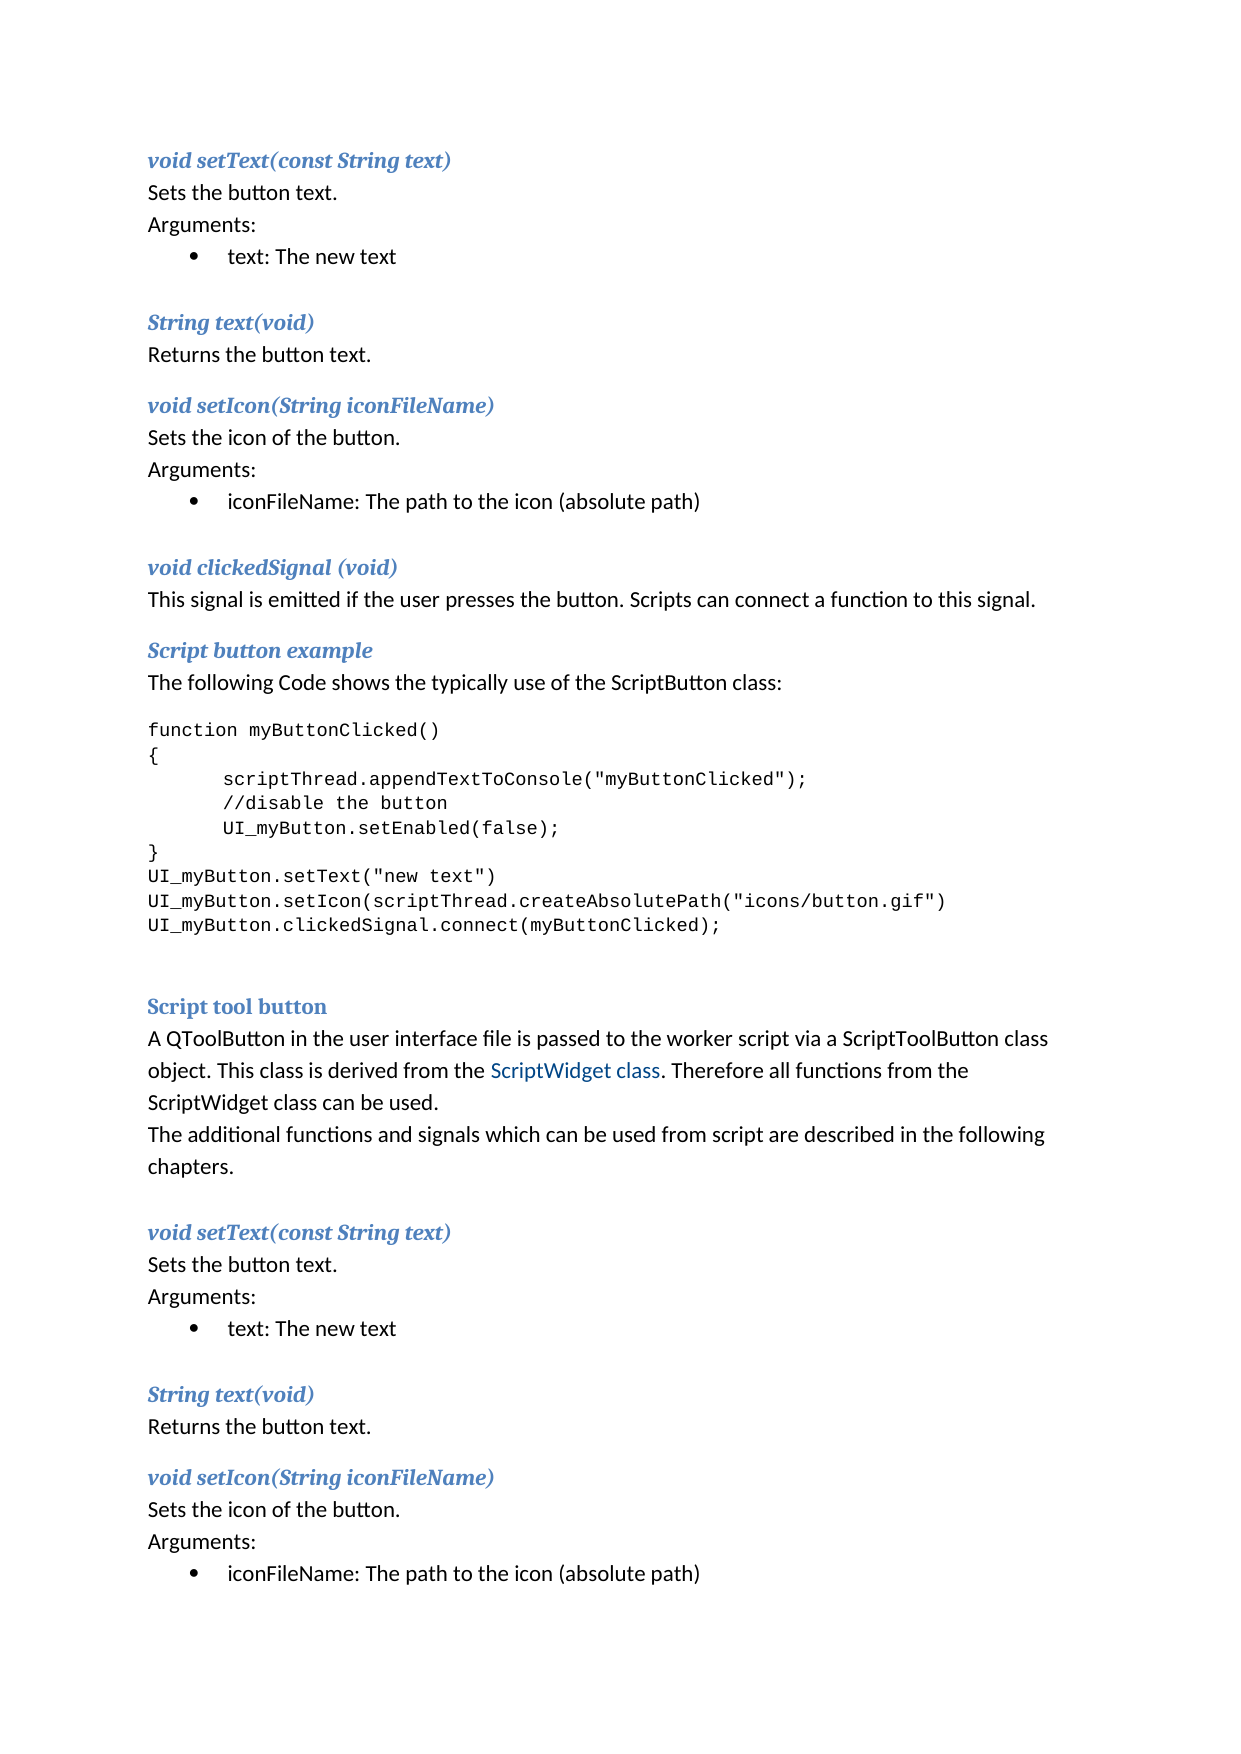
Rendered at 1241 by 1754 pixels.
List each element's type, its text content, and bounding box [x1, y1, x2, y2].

text { [148, 745, 1093, 767]
text Arguments: [148, 455, 1093, 483]
text UI_myButton.setText("new text") [148, 867, 1093, 888]
text A QToolButton in the user interface file is passed to the worker script via a ScriptToolButton class object. This class is derived from the ScriptWidget class. Therefore all functions from the ScriptWidget class can be used. [148, 1024, 1093, 1116]
subtitle String text(void) [148, 309, 1093, 336]
text The additional functions and signals which can be used from script are described in the following chapters. [148, 1120, 1093, 1180]
subtitle String text(void) [148, 1382, 1093, 1408]
list text: The new text [190, 242, 1093, 270]
subtitle void setIcon(String iconFileName) [148, 393, 1093, 419]
subtitle void setIcon(String iconFileName) [148, 1465, 1093, 1491]
text //disable the button [148, 794, 1093, 815]
subtitle void clickedSignal (void) [148, 554, 1093, 581]
text Sets the button text. [148, 1250, 1093, 1278]
text UI_myButton.setEnabled(false); [148, 818, 1093, 840]
text function myButtonClicked() [148, 721, 1093, 742]
subtitle Script button example [148, 638, 1093, 664]
text The following Code shows the typically use of the ScriptButton class: [148, 668, 1093, 696]
text UI_myButton.clickedSignal.connect(myButtonClicked); [148, 916, 1093, 937]
subtitle void setText(const String text) [148, 148, 1093, 174]
text Sets the button text. [148, 178, 1093, 206]
text Arguments: [148, 210, 1093, 238]
text Arguments: [148, 1282, 1093, 1310]
text Arguments: [148, 1527, 1093, 1555]
text scriptThread.appendTextToConsole("myButtonClicked"); [148, 770, 1093, 791]
list iconFileName: The path to the icon (absolute path) [190, 487, 1093, 515]
text } [148, 843, 1093, 864]
text Returns the button text. [148, 1412, 1093, 1440]
list iconFileName: The path to the icon (absolute path) [190, 1559, 1093, 1587]
text Sets the icon of the button. [148, 1495, 1093, 1523]
subtitle void setText(const String text) [148, 1220, 1093, 1246]
text This signal is emitted if the user presses the button. Scripts can connect a function to this signal. [148, 585, 1093, 613]
text UI_myButton.setIcon(scriptThread.createAbsolutePath("icons/button.gif") [148, 892, 1093, 913]
subtitle Script tool button [148, 993, 1093, 1020]
text Sets the icon of the button. [148, 423, 1093, 451]
list text: The new text [190, 1314, 1093, 1342]
text Returns the button text. [148, 340, 1093, 368]
